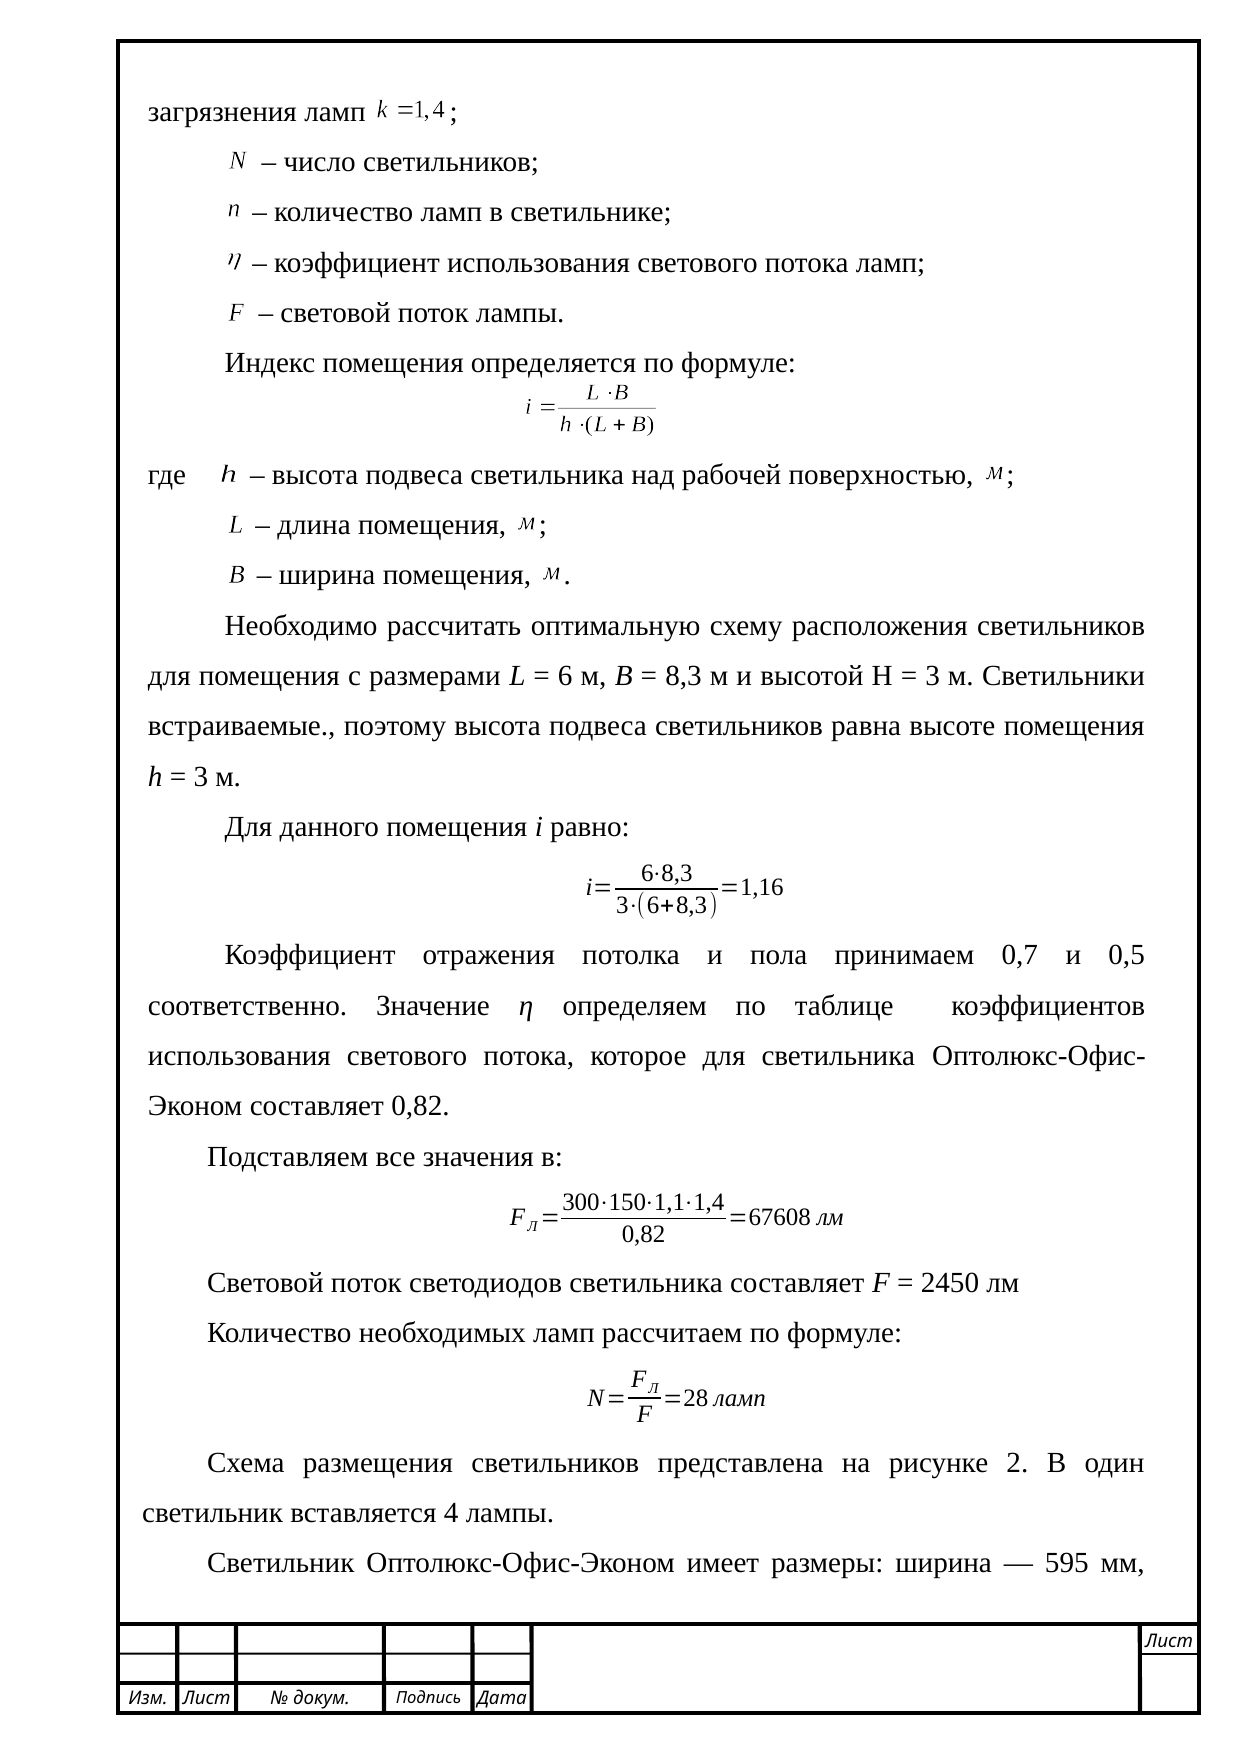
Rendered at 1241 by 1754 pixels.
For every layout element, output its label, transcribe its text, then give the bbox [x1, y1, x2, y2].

text – длина помещения, ; [148, 507, 1146, 541]
text Количество необходимых ламп рассчитаем по формуле: [120, 1315, 1146, 1348]
text Светильник Оптолюкс-Офис-Эконом имеет размеры: ширина — 595 мм, [142, 1545, 1146, 1579]
text Схема размещения светильников представлена на рисунке 2. В один светильник вставляется 4 лампы. [142, 1445, 1146, 1529]
text где – высота подвеса светильника над рабочей поверхностью, ; [148, 457, 1146, 490]
text Коэффициент отражения потолка и пола принимаем 0,7 и 0,5 соответственно. Значение η определяем по таблице коэффициентов использования светового потока, которое для светильника Оптолюкс-Офис-Эконом составляет 0,82. [148, 937, 1146, 1122]
text – количество ламп в светильнике; [148, 194, 1146, 228]
text – число светильников; [148, 144, 1146, 178]
text – коэффициент использования светового потока ламп; [148, 245, 1146, 278]
text Для данного помещения i равно: [148, 809, 1146, 843]
text Световой поток светодиодов светильника составляет F = 2450 лм [120, 1265, 1146, 1298]
text Подставляем все значения в: [120, 1139, 1146, 1172]
text Индекс помещения определяется по формуле: [148, 345, 1146, 379]
text Необходимо рассчитать оптимальную схему расположения светильников для помещения с размерами L = 6 м, B = 8,3 м и высотой H = 3 м. Светильники встраиваемые., поэтому высота подвеса светильников равна высоте помещения h = 3 м. [148, 608, 1146, 792]
text – световой поток лампы. [148, 295, 1146, 328]
text – ширина помещения, . [148, 557, 1146, 591]
text загрязнения ламп ; [148, 94, 1146, 127]
